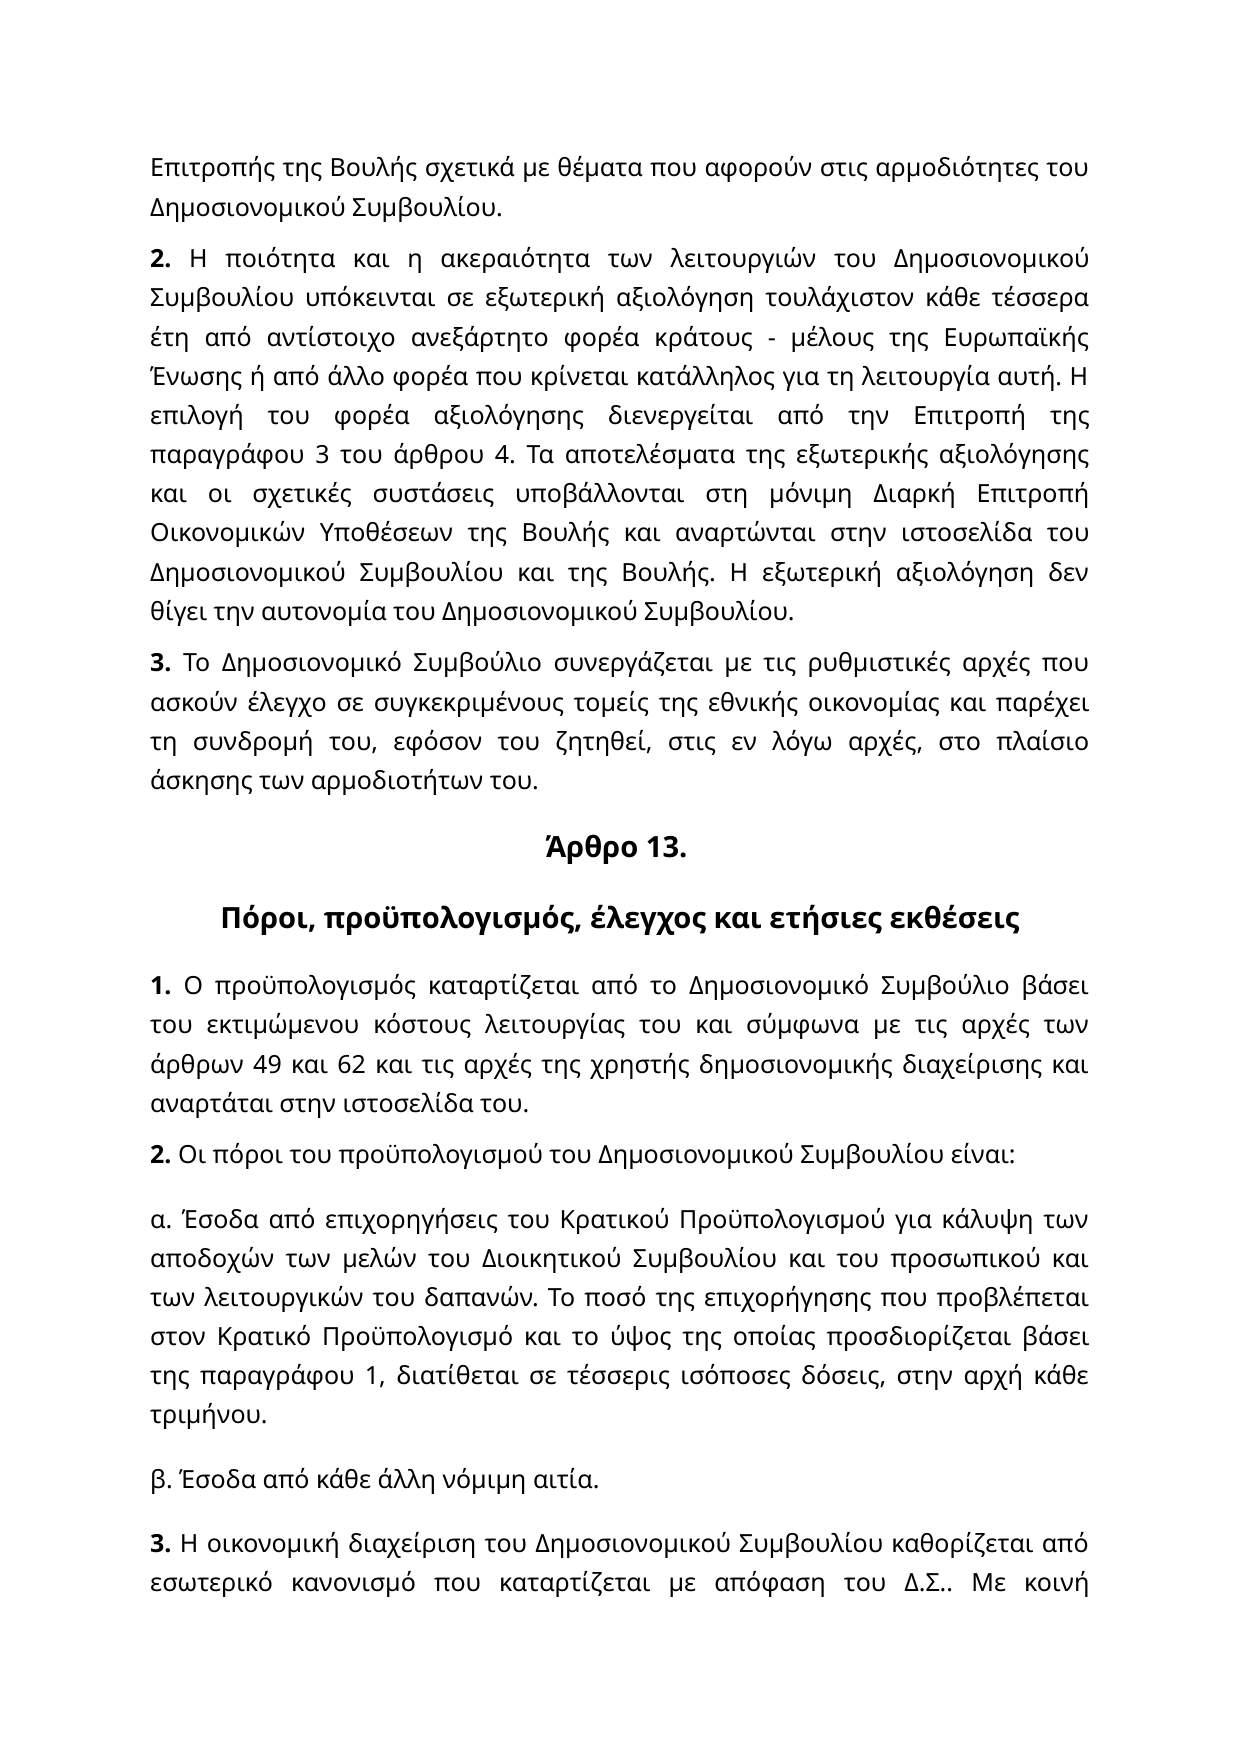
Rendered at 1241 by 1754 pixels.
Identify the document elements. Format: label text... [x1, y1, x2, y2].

text β. Έσοδα από κάθε άλλη νόμιμη αιτία. [150, 1461, 1090, 1495]
text Επιτροπής της Βουλής σχετικά με θέματα που αφορούν στις αρμοδιότητες του Δημοσιονομικού Συμβουλίου. [150, 150, 1090, 223]
text 2. Οι πόροι του προϋπολογισμού του Δημοσιονομικού Συμβουλίου είναι: [150, 1137, 1090, 1171]
text 3. Το Δημοσιονομικό Συμβούλιο συνεργάζεται με τις ρυθμιστικές αρχές που ασκούν έλεγχο σε συγκεκριμένους τομείς της εθνικής οικονομίας και παρέχει τη συνδρομή του, εφόσον του ζητηθεί, στις εν λόγω αρχές, στο πλαίσιο άσκησης των αρμοδιοτήτων του. [150, 645, 1090, 797]
text 3. Η οικονομική διαχείριση του Δημοσιονομικού Συμβουλίου καθορίζεται από εσωτερικό κανονισμό που καταρτίζεται με απόφαση του Δ.Σ.. Με κοινή [150, 1525, 1090, 1599]
text 1. Ο προϋπολογισμός καταρτίζεται από το Δημοσιονομικό Συμβούλιο βάσει του εκτιμώμενου κόστους λειτουργίας του και σύμφωνα με τις αρχές των άρθρων 49 και 62 και τις αρχές της χρηστής δημοσιονομικής διαχείρισης και αναρτάται στην ιστοσελίδα του. [150, 968, 1090, 1119]
subtitle Πόροι, προϋπολογισμός, έλεγχος και ετήσιες εκθέσεις [150, 897, 1090, 937]
text 2. Η ποιότητα και η ακεραιότητα των λειτουργιών του Δημοσιονομικού Συμβουλίου υπόκεινται σε εξωτερική αξιολόγηση τουλάχιστον κάθε τέσσερα έτη από αντίστοιχο ανεξάρτητο φορέα κράτους - μέλους της Ευρωπαϊκής Ένωσης ή από άλλο φορέα που κρίνεται κατάλληλος για τη λειτουργία αυτή. Η επιλογή του φορέα αξιολόγησης διενεργείται από την Επιτροπή της παραγράφου 3 του άρθρου 4. Τα αποτελέσματα της εξωτερικής αξιολόγησης και οι σχετικές συστάσεις υποβάλλονται στη μόνιμη Διαρκή Επιτροπή Οικονομικών Υποθέσεων της Βουλής και αναρτώνται στην ιστοσελίδα του Δημοσιονομικού Συμβουλίου και της Βουλής. Η εξωτερική αξιολόγηση δεν θίγει την αυτονομία του Δημοσιονομικού Συμβουλίου. [150, 241, 1090, 627]
text α. Έσοδα από επιχορηγήσεις του Κρατικού Προϋπολογισμού για κάλυψη των αποδοχών των μελών του Διοικητικού Συμβουλίου και του προσωπικού και των λειτουργικών του δαπανών. Το ποσό της επιχορήγησης που προβλέπεται στον Κρατικό Προϋπολογισμό και το ύψος της οποίας προσδιορίζεται βάσει της παραγράφου 1, διατίθεται σε τέσσερις ισόποσες δόσεις, στην αρχή κάθε τριμήνου. [150, 1201, 1090, 1431]
subtitle Άρθρο 13. [150, 827, 1090, 866]
